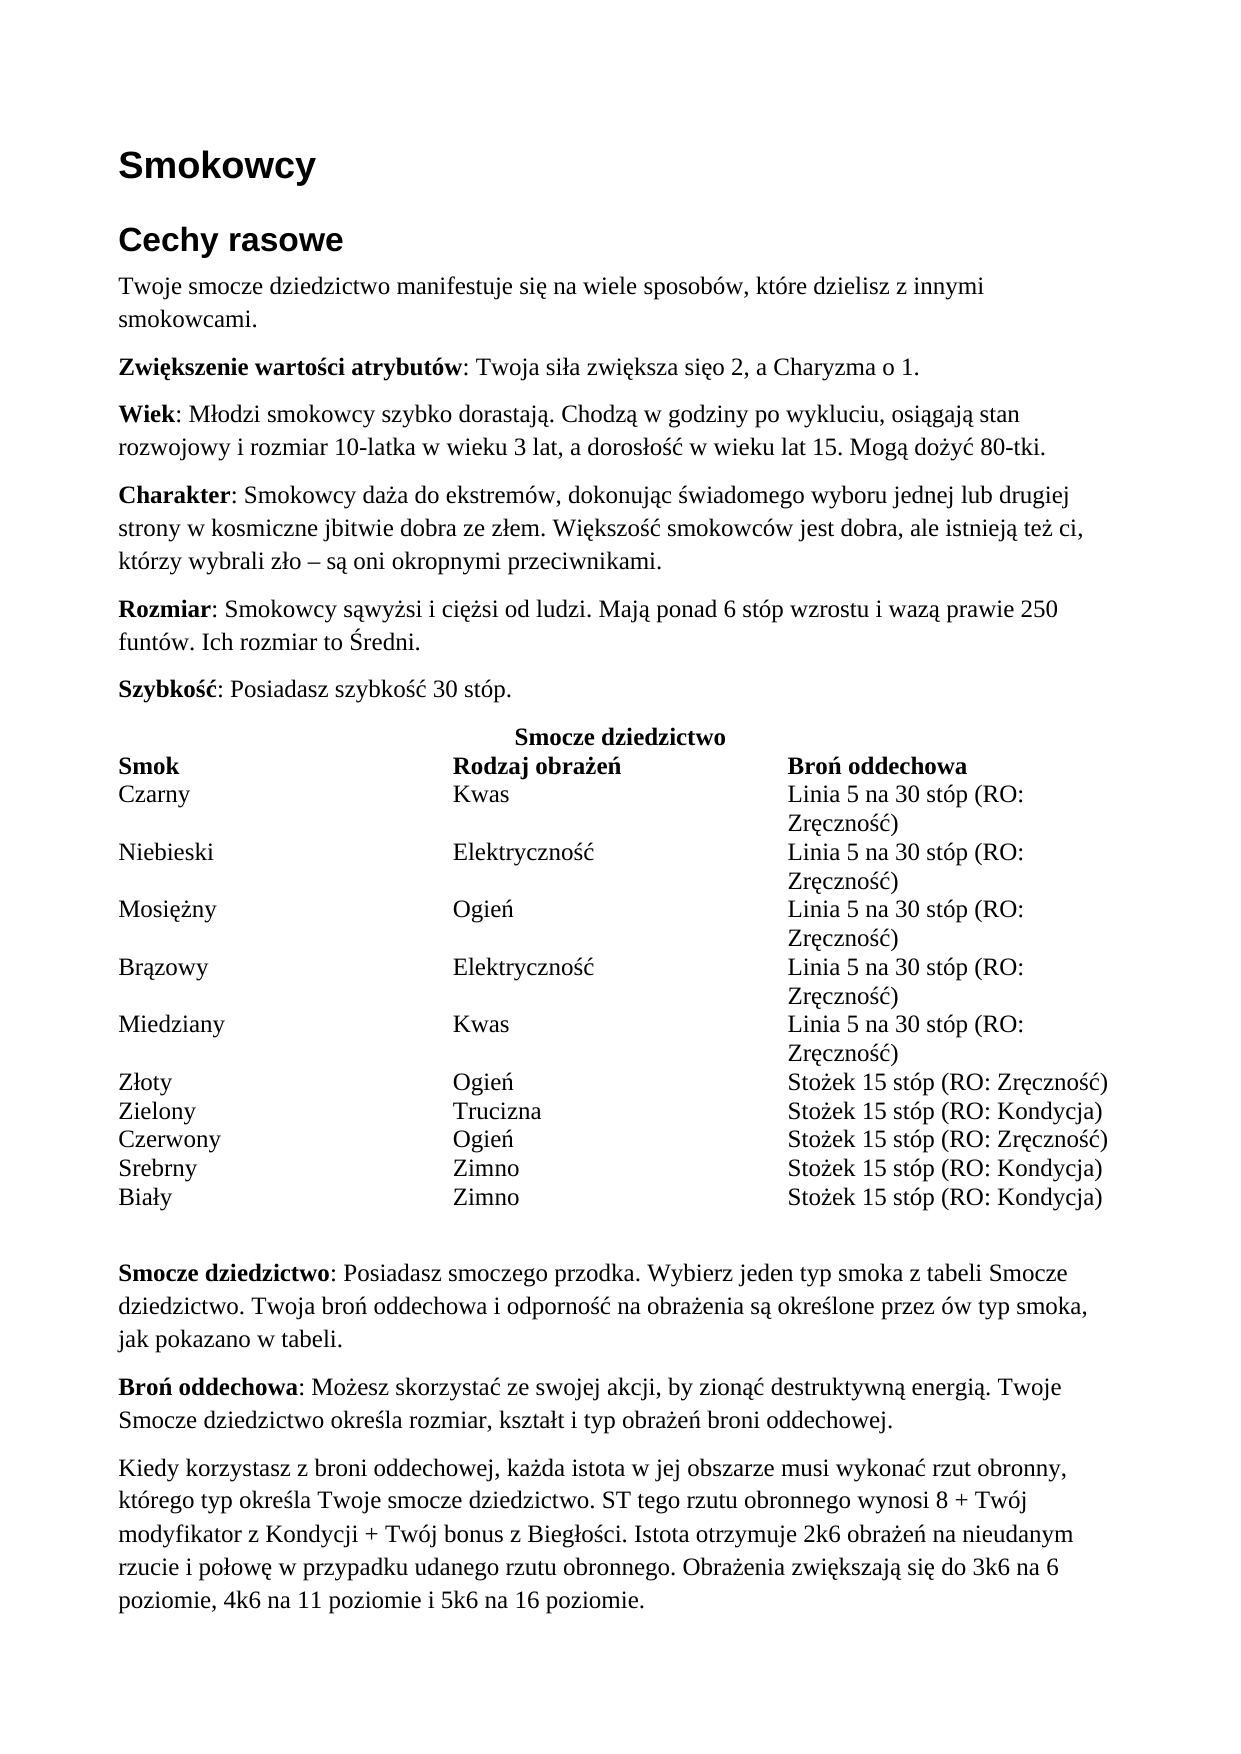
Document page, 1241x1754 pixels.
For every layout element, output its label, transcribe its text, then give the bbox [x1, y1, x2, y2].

table_cell Stożek 15 stóp (RO: Zręczność) [788, 1125, 1122, 1153]
text Twoje smocze dziedzictwo manifestuje się na wiele sposobów, które dzielisz z innymi smokowcami. [118, 271, 1122, 333]
table_cell Linia 5 na 30 stóp (RO: Zręczność) [788, 952, 1122, 1009]
subtitle Smokowcy [118, 143, 1122, 187]
text Rozmiar: Smokowcy sąwyżsi i ciężsi od ludzi. Mają ponad 6 stóp wzrostu i wazą prawie 250 funtów. Ich rozmiar to Średni. [118, 594, 1122, 656]
table_cell Elektryczność [453, 952, 787, 1009]
table_cell Ogień [453, 1067, 787, 1096]
table_cell Linia 5 na 30 stóp (RO: Zręczność) [788, 1010, 1122, 1067]
table_cell Stożek 15 stóp (RO: Zręczność) [788, 1067, 1122, 1096]
text Kiedy korzystasz z broni oddechowej, każda istota w jej obszarze musi wykonać rzut obronny, którego typ określa Twoje smocze dziedzictwo. ST tego rzutu obronnego wynosi 8 + Twój modyfikator z Kondycji + Twój bonus z Biegłości. Istota otrzymuje 2k6 obrażeń na nieudanym rzucie i połowę w przypadku udanego rzutu obronnego. Obrażenia zwiększają się do 3k6 na 6 poziomie, 4k6 na 11 poziomie i 5k6 na 16 poziomie. [118, 1453, 1122, 1613]
text Szybkość: Posiadasz szybkość 30 stóp. [118, 674, 1122, 703]
table_cell Srebrny [118, 1153, 453, 1182]
text Charakter: Smokowcy daża do ekstremów, dokonując świadomego wyboru jednej lub drugiej strony w kosmiczne jbitwie dobra ze złem. Większość smokowców jest dobra, ale istnieją też ci, którzy wybrali zło – są oni okropnymi przeciwnikami. [118, 480, 1122, 575]
table_cell Stożek 15 stóp (RO: Kondycja) [788, 1096, 1122, 1124]
table_cell Brązowy [118, 952, 453, 1009]
table_cell Zimno [453, 1153, 787, 1182]
table_cell Czarny [118, 780, 453, 837]
text Smocze dziedzictwo: Posiadasz smoczego przodka. Wybierz jeden typ smoka z tabeli Smocze dziedzictwo. Twoja broń oddechowa i odporność na obrażenia są określone przez ów typ smoka, jak pokazano w tabeli. [118, 1258, 1122, 1353]
table_cell Kwas [453, 780, 787, 837]
table_cell Linia 5 na 30 stóp (RO: Zręczność) [788, 837, 1122, 894]
table_cell Ogień [453, 1125, 787, 1153]
text Broń oddechowa: Możesz skorzystać ze swojej akcji, by zionąć destruktywną energią. Twoje Smocze dziedzictwo określa rozmiar, kształt i typ obrażeń broni oddechowej. [118, 1372, 1122, 1434]
table_cell Zimno [453, 1182, 787, 1211]
table_cell Trucizna [453, 1096, 787, 1124]
table_cell Linia 5 na 30 stóp (RO: Zręczność) [788, 780, 1122, 837]
table_header Smocze dziedzictwo [118, 722, 1122, 751]
table_cell Mosiężny [118, 895, 453, 952]
table_cell Stożek 15 stóp (RO: Kondycja) [788, 1182, 1122, 1211]
table_cell Stożek 15 stóp (RO: Kondycja) [788, 1153, 1122, 1182]
text Zwiększenie wartości atrybutów: Twoja siła zwiększa sięo 2, a Charyzma o 1. [118, 352, 1122, 381]
table_cell Kwas [453, 1010, 787, 1067]
table_cell Złoty [118, 1067, 453, 1096]
subtitle Cechy rasowe [118, 220, 1122, 259]
table_cell Elektryczność [453, 837, 787, 894]
table_cell Czerwony [118, 1125, 453, 1153]
table_cell Linia 5 na 30 stóp (RO: Zręczność) [788, 895, 1122, 952]
table_cell Zielony [118, 1096, 453, 1124]
table_cell Smok [118, 751, 453, 779]
table_cell Niebieski [118, 837, 453, 894]
text Wiek: Młodzi smokowcy szybko dorastają. Chodzą w godziny po wykluciu, osiągają stan rozwojowy i rozmiar 10-latka w wieku 3 lat, a dorosłość w wieku lat 15. Mogą dożyć 80-tki. [118, 399, 1122, 461]
table_cell Rodzaj obrażeń [453, 751, 787, 779]
table_cell Broń oddechowa [788, 751, 1122, 779]
table_cell Miedziany [118, 1010, 453, 1067]
table_cell Biały [118, 1182, 453, 1211]
table_cell Ogień [453, 895, 787, 952]
